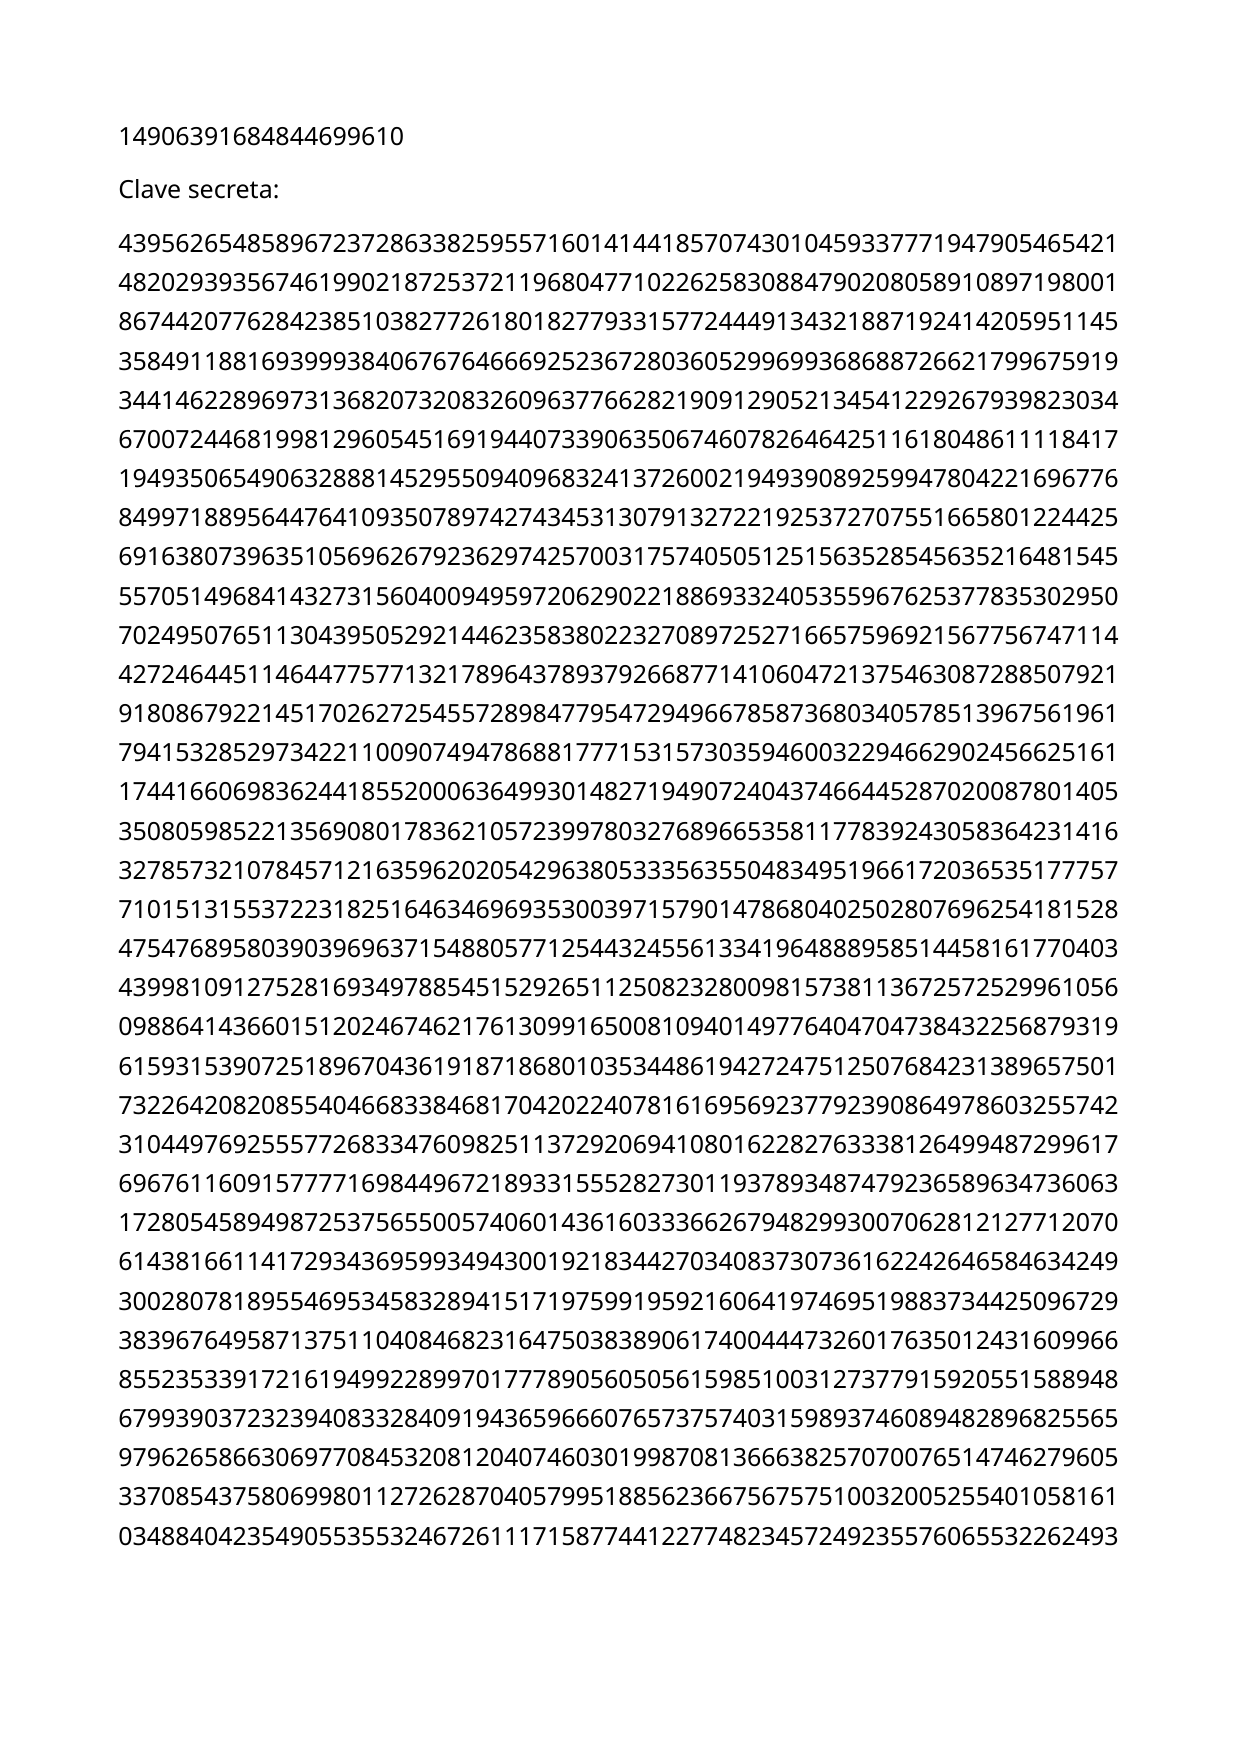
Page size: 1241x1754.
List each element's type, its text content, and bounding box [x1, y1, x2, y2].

text Clave secreta: [118, 172, 1122, 206]
text 14906391684844699610 [118, 118, 1122, 152]
text 4395626548589672372863382595571601414418570743010459337771947905465421482029393567461990218725372119680477102262583088479020805891089719800186744207762842385103827726180182779331577244491343218871924142059511453584911881693999384067676466692523672803605299699368688726621799675919344146228969731368207320832609637766282190912905213454122926793982303467007244681998129605451691944073390635067460782646425116180486111184171949350654906328881452955094096832413726002194939089259947804221696776849971889564476410935078974274345313079132722192537270755166580122442569163807396351056962679236297425700317574050512515635285456352164815455570514968414327315604009495972062902218869332405355967625377835302950702495076511304395052921446235838022327089725271665759692156775674711442724644511464477577132178964378937926687714106047213754630872885079219180867922145170262725455728984779547294966785873680340578513967561961794153285297342211009074947868817771531573035946003229466290245662516117441660698362441855200063649930148271949072404374664452870200878014053508059852213569080178362105723997803276896653581177839243058364231416327857321078457121635962020542963805333563550483495196617203653517775771015131553722318251646346969353003971579014786804025028076962541815284754768958039039696371548805771254432455613341964888958514458161770403439981091275281693497885451529265112508232800981573811367257252996105609886414366015120246746217613099165008109401497764047047384322568793196159315390725189670436191871868010353448619427247512507684231389657501732264208208554046683384681704202240781616956923779239086497860325574231044976925557726833476098251137292069410801622827633381264994872996176967611609157777169844967218933155528273011937893487479236589634736063172805458949872537565500574060143616033366267948299300706281212771207061438166114172934369599349430019218344270340837307361622426465846342493002807818955469534583289415171975991959216064197469519883734425096729383967649587137511040846823164750383890617400444732601763501243160996685523533917216194992289970177789056050561598510031273779159205515889486799390372323940833284091943659666076573757403159893746089482896825565979626586630697708453208120407460301998708136663825707007651474627960533708543758069980112726287040579951885623667567575100320052554010581610348840423549055355324672611171587744122774823457249235576065532262493 [118, 226, 1122, 1552]
